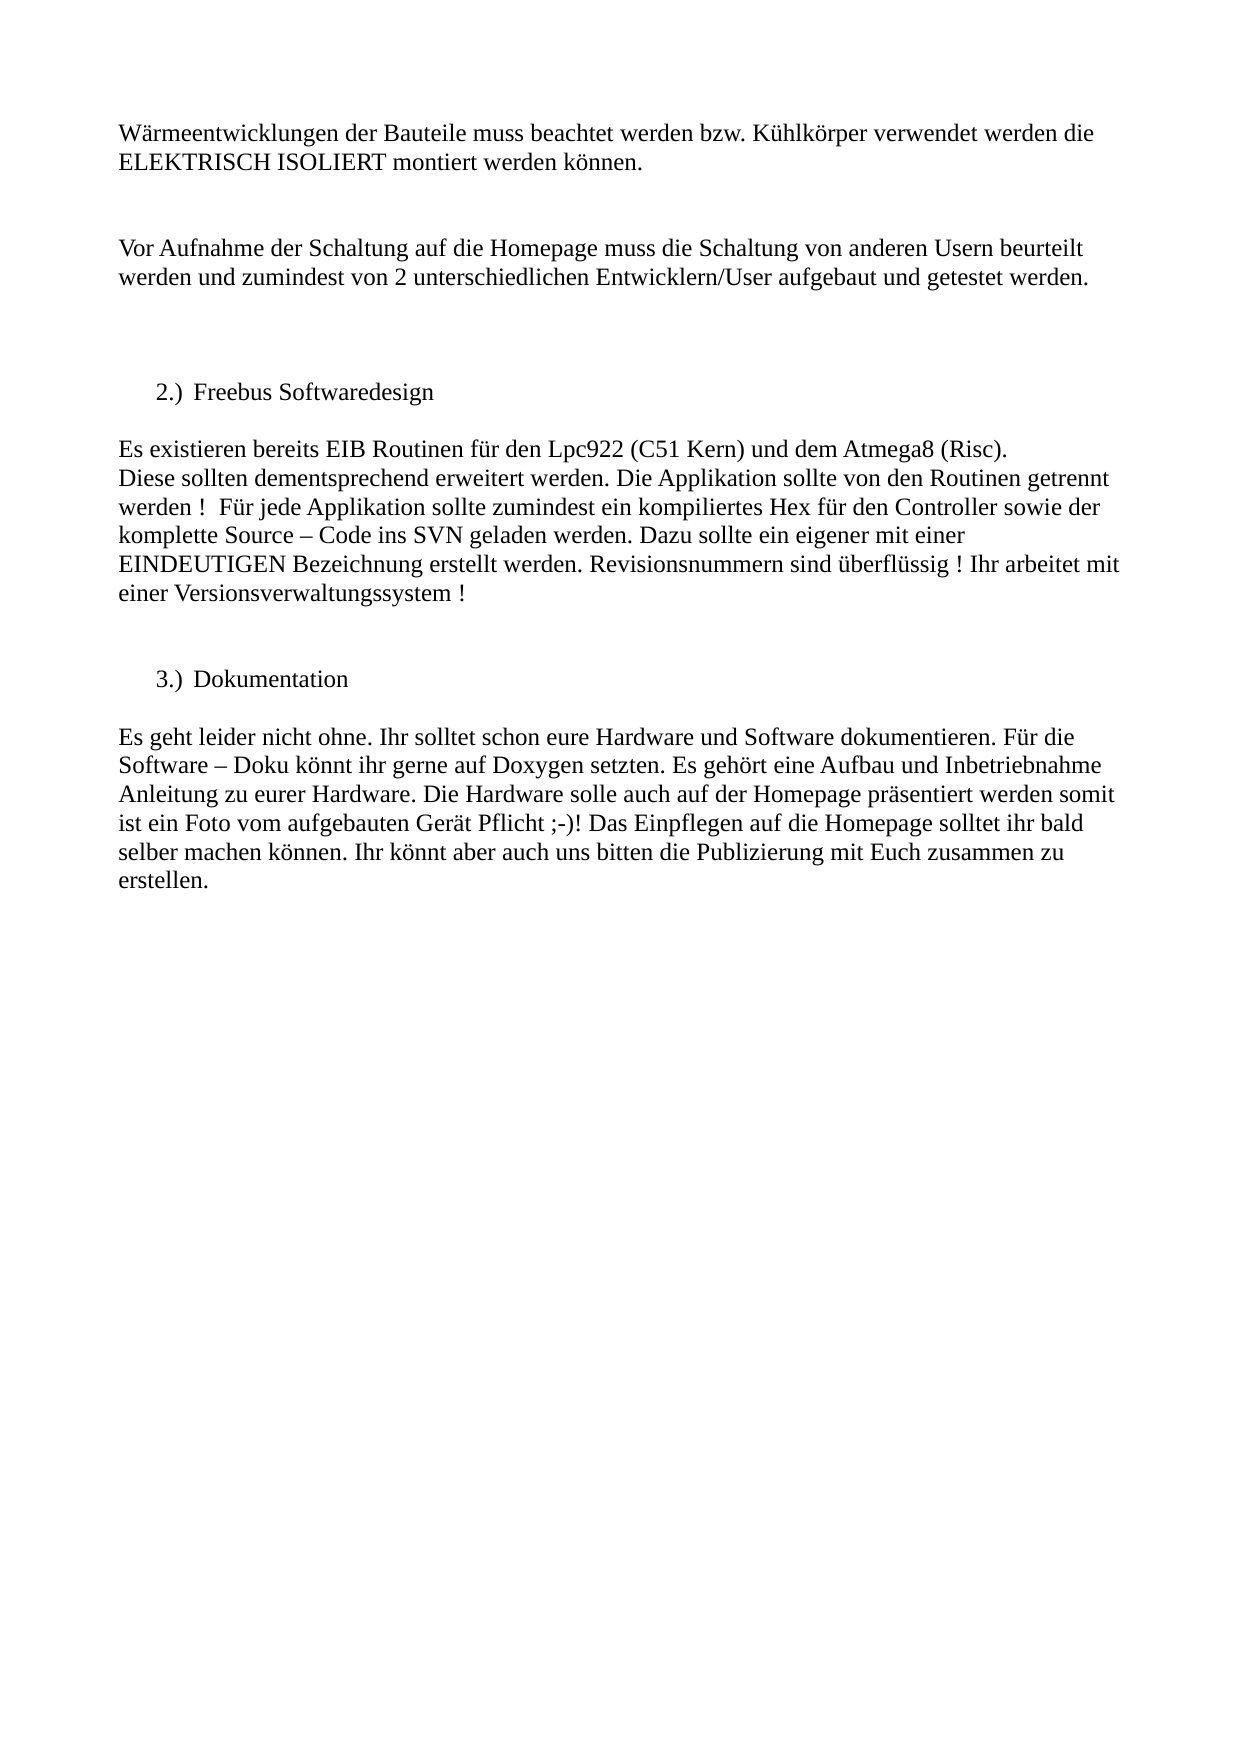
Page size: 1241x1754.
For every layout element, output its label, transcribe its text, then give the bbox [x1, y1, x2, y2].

list Freebus Softwaredesign [156, 377, 1122, 406]
text Es geht leider nicht ohne. Ihr solltet schon eure Hardware und Software dokumentieren. Für die Software – Doku könnt ihr gerne auf Doxygen setzten. Es gehört eine Aufbau und Inbetriebnahme Anleitung zu eurer Hardware. Die Hardware solle auch auf der Homepage präsentiert werden somit ist ein Foto vom aufgebauten Gerät Pflicht ;-)! Das Einpflegen auf die Homepage solltet ihr bald selber machen können. Ihr könnt aber auch uns bitten die Publizierung mit Euch zusammen zu erstellen. [118, 722, 1122, 894]
text Diese sollten dementsprechend erweitert werden. Die Applikation sollte von den Routinen getrennt werden ! Für jede Applikation sollte zumindest ein kompiliertes Hex für den Controller sowie der komplette Source – Code ins SVN geladen werden. Dazu sollte ein eigener mit einer EINDEUTIGEN Bezeichnung erstellt werden. Revisionsnummern sind überflüssig ! Ihr arbeitet mit einer Versionsverwaltungssystem ! [118, 463, 1122, 607]
text Vor Aufnahme der Schaltung auf die Homepage muss die Schaltung von anderen Usern beurteilt werden und zumindest von 2 unterschiedlichen Entwicklern/User aufgebaut und getestet werden. [118, 233, 1122, 291]
text Wärmeentwicklungen der Bauteile muss beachtet werden bzw. Kühlkörper verwendet werden die ELEKTRISCH ISOLIERT montiert werden können. [118, 118, 1122, 176]
text Es existieren bereits EIB Routinen für den Lpc922 (C51 Kern) und dem Atmega8 (Risc). [118, 434, 1122, 463]
list Dokumentation [156, 664, 1122, 693]
